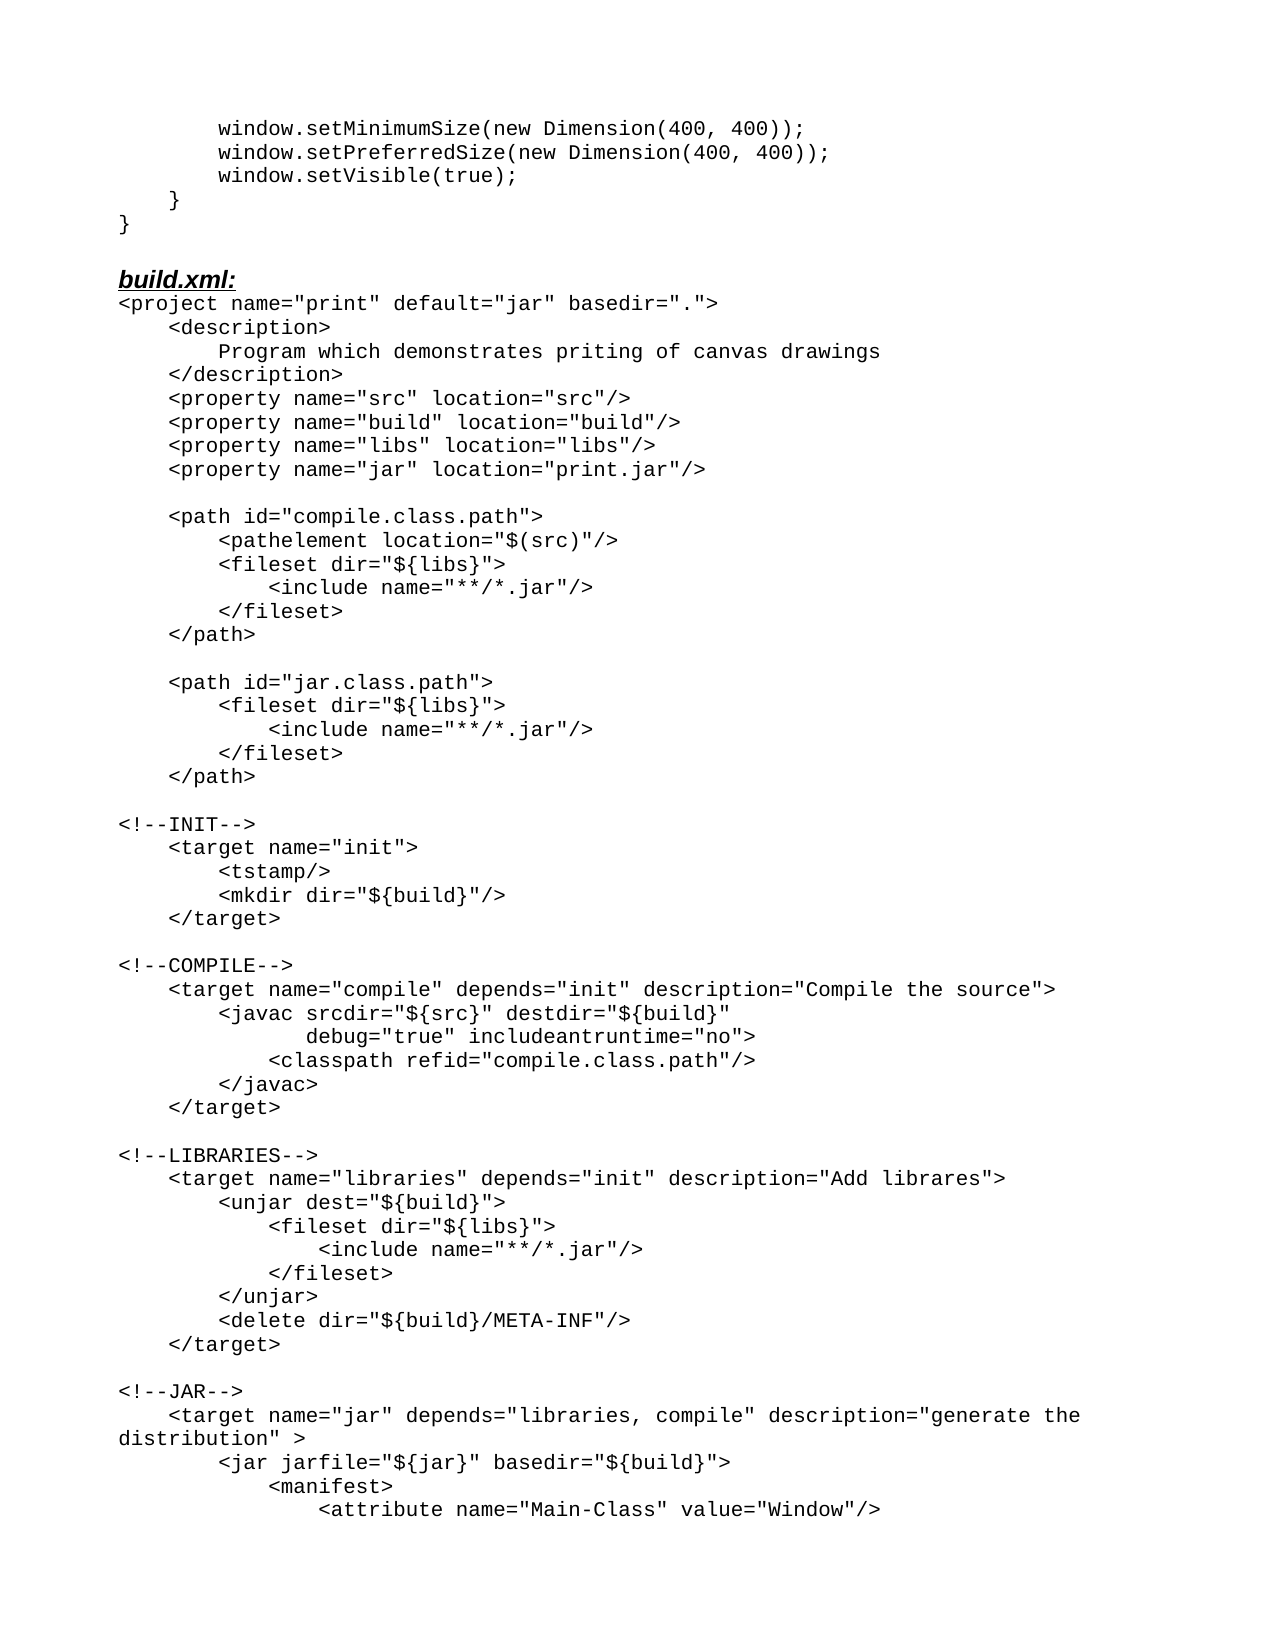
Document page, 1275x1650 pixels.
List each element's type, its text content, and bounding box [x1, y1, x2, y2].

text <mkdir dir="${build}"/> [118, 884, 1157, 908]
text </unjar> [118, 1287, 1157, 1310]
text </fileset> [118, 601, 1157, 624]
text window.setMinimumSize(new Dimension(400, 400)); [118, 118, 1157, 142]
text <path id="jar.class.path"> [118, 672, 1157, 695]
text <target name="libraries" depends="init" description="Add librares"> [118, 1168, 1157, 1192]
text <!--INIT--> [118, 814, 1157, 837]
text </javac> [118, 1074, 1157, 1097]
text build.xml: [118, 265, 1157, 293]
text <fileset dir="${libs}"> [118, 553, 1157, 577]
text <property name="jar" location="print.jar"/> [118, 459, 1157, 483]
text <jar jarfile="${jar}" basedir="${build}"> [118, 1452, 1157, 1476]
text } [118, 213, 1157, 236]
text <description> [118, 317, 1157, 341]
text <project name="print" default="jar" basedir="."> [118, 293, 1157, 317]
text <attribute name="Main-Class" value="Window"/> [118, 1499, 1157, 1523]
text <tstamp/> [118, 861, 1157, 884]
text <unjar dest="${build}"> [118, 1192, 1157, 1216]
text <fileset dir="${libs}"> [118, 1216, 1157, 1239]
text <target name="init"> [118, 837, 1157, 861]
text } [118, 189, 1157, 213]
text <property name="src" location="src"/> [118, 388, 1157, 412]
text <fileset dir="${libs}"> [118, 695, 1157, 719]
text <!--LIBRARIES--> [118, 1145, 1157, 1168]
text </target> [118, 1097, 1157, 1121]
text <!--JAR--> [118, 1381, 1157, 1405]
text <target name="compile" depends="init" description="Compile the source"> [118, 979, 1157, 1003]
text <property name="build" location="build"/> [118, 412, 1157, 435]
text </path> [118, 624, 1157, 648]
text </fileset> [118, 743, 1157, 766]
text <manifest> [118, 1476, 1157, 1499]
text <property name="libs" location="libs"/> [118, 435, 1157, 459]
text <include name="**/*.jar"/> [118, 719, 1157, 743]
text window.setPreferredSize(new Dimension(400, 400)); [118, 142, 1157, 165]
text debug="true" includeantruntime="no"> [118, 1026, 1157, 1050]
text </target> [118, 908, 1157, 932]
text <pathelement location="$(src)"/> [118, 530, 1157, 553]
text </description> [118, 364, 1157, 388]
text <!--COMPILE--> [118, 956, 1157, 979]
text <path id="compile.class.path"> [118, 506, 1157, 530]
text Program which demonstrates priting of canvas drawings [118, 341, 1157, 364]
text <target name="jar" depends="libraries, compile" description="generate the distribution" > [118, 1405, 1157, 1452]
text </target> [118, 1334, 1157, 1357]
text </fileset> [118, 1263, 1157, 1287]
text window.setVisible(true); [118, 165, 1157, 189]
text <include name="**/*.jar"/> [118, 1239, 1157, 1263]
text </path> [118, 766, 1157, 790]
text <include name="**/*.jar"/> [118, 577, 1157, 601]
text <classpath refid="compile.class.path"/> [118, 1050, 1157, 1074]
text <delete dir="${build}/META-INF"/> [118, 1310, 1157, 1334]
text <javac srcdir="${src}" destdir="${build}" [118, 1003, 1157, 1026]
